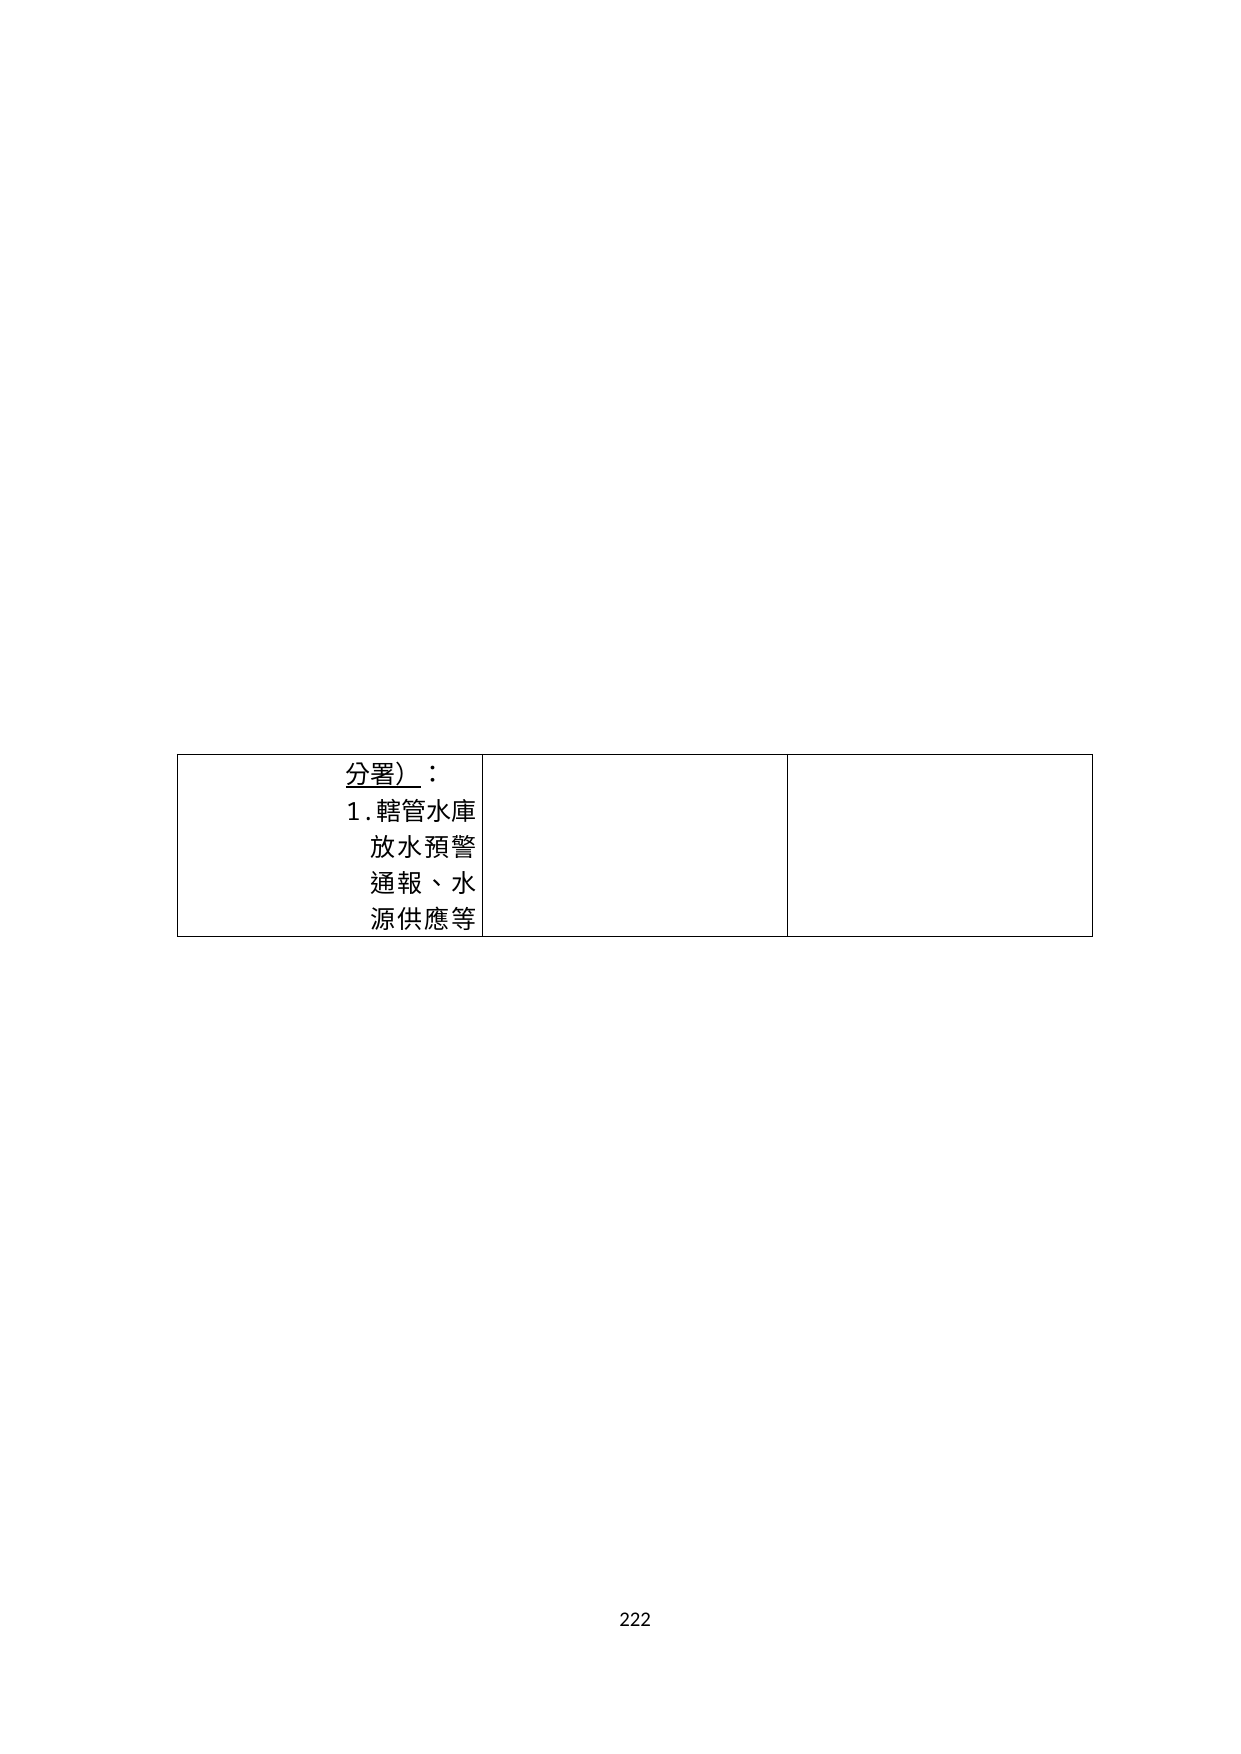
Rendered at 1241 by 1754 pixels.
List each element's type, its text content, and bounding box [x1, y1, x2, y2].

table_cell 分署）： 1.轄管水庫放水預警通報、水源供應等 [178, 755, 482, 936]
table_cell [788, 755, 1092, 936]
